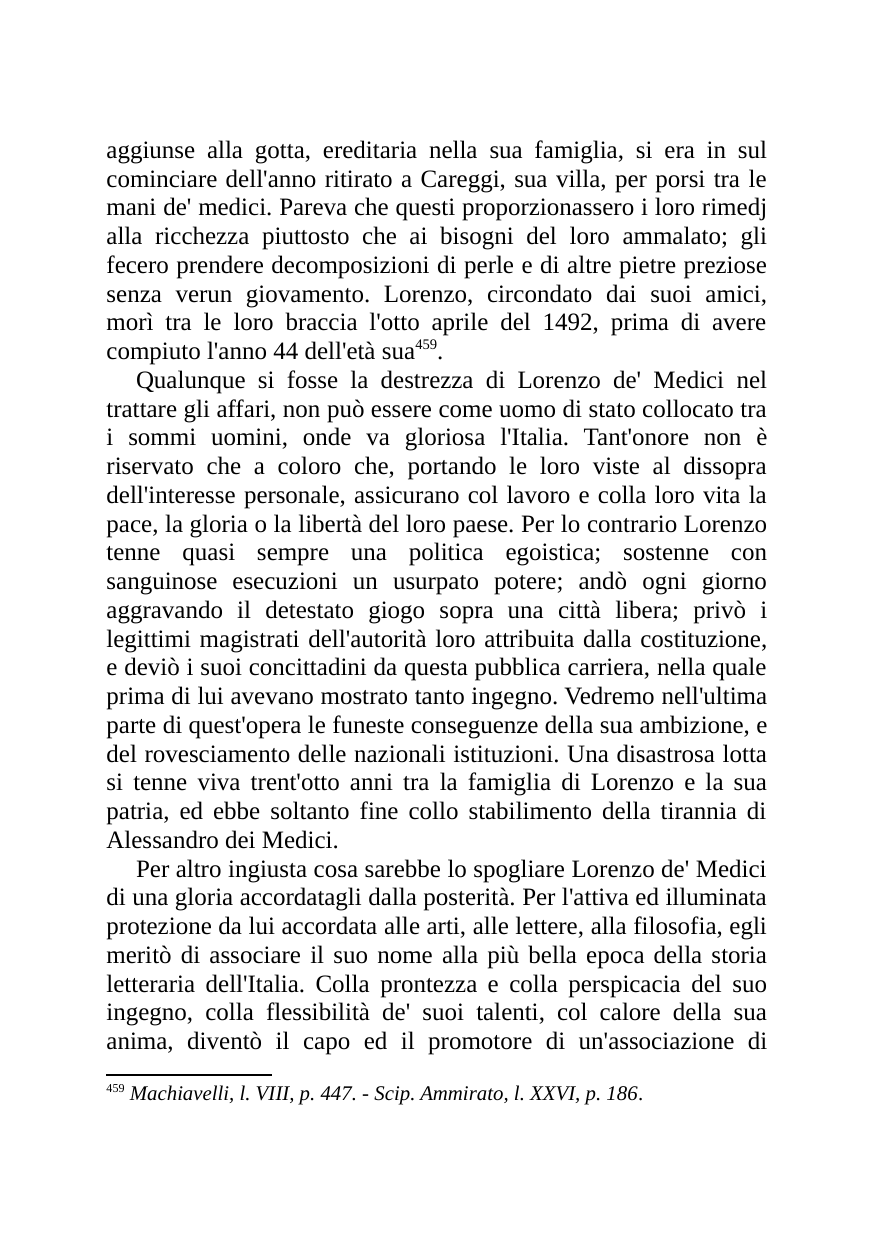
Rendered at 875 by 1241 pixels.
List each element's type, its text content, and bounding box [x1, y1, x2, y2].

text Machiavelli, l. VIII, p. 447. - Scip. Ammirato, l. XXVI, p. 186. [106, 1081, 768, 1105]
text Qualunque si fosse la destrezza di Lorenzo de' Medici nel trattare gli affari, non può essere come uomo di stato collocato tra i sommi uomini, onde va gloriosa l'Italia. Tant'onore non è riservato che a coloro che, portando le loro viste al dissopra dell'interesse personale, assicurano col lavoro e colla loro vita la pace, la gloria o la libertà del loro paese. Per lo contrario Lorenzo tenne quasi sempre una politica egoistica; sostenne con sanguinose esecuzioni un usurpato potere; andò ogni giorno aggravando il detestato giogo sopra una città libera; privò i legittimi magistrati dell'autorità loro attribuita dalla costituzione, e deviò i suoi concittadini da questa pubblica carriera, nella quale prima di lui avevano mostrato tanto ingegno. Vedremo nell'ultima parte di quest'opera le funeste conseguenze della sua ambizione, e del rovesciamento delle nazionali istituzioni. Una disastrosa lotta si tenne viva trent'otto anni tra la famiglia di Lorenzo e la sua patria, ed ebbe soltanto fine collo stabilimento della tirannia di Alessandro dei Medici. [106, 365, 768, 854]
text Per altro ingiusta cosa sarebbe lo spogliare Lorenzo de' Medici di una gloria accordatagli dalla posterità. Per l'attiva ed illuminata protezione da lui accordata alle arti, alle lettere, alla filosofia, egli meritò di associare il suo nome alla più bella epoca della storia letteraria dell'Italia. Colla prontezza e colla perspicacia del suo ingegno, colla flessibilità de' suoi talenti, col calore della sua anima, diventò il capo ed il promotore di un'associazione di [106, 854, 768, 1055]
text aggiunse alla gotta, ereditaria nella sua famiglia, si era in sul cominciare dell'anno ritirato a Careggi, sua villa, per porsi tra le mani de' medici. Pareva che questi proporzionassero i loro rimedj alla ricchezza piuttosto che ai bisogni del loro ammalato; gli fecero prendere decomposizioni di perle e di altre pietre preziose senza verun giovamento. Lorenzo, circondato dai suoi amici, morì tra le loro braccia l'otto aprile del 1492, prima di avere compiuto l'anno 44 dell'età sua. [106, 135, 768, 365]
